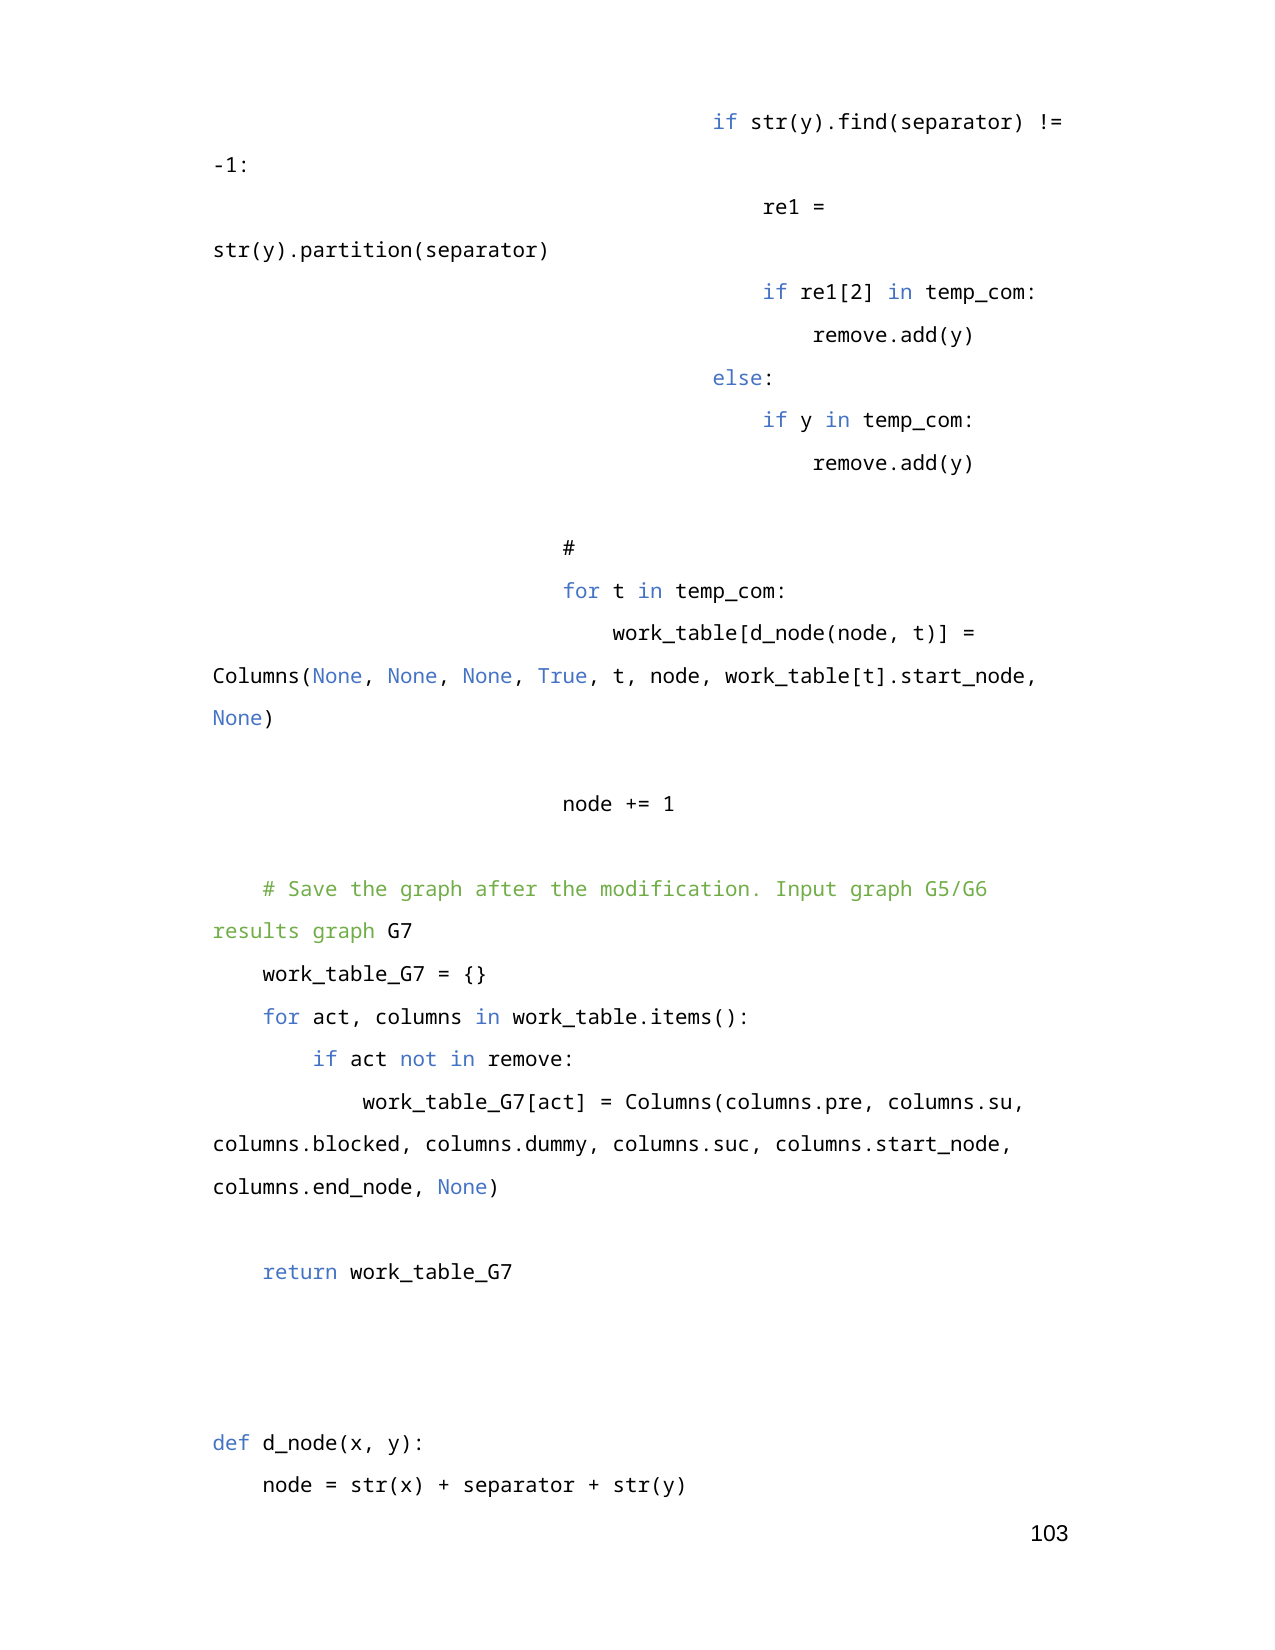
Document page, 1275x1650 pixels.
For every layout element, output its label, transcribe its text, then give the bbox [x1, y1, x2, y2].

table_header if str(y).find(separator) != -1: re1 = str(y).partition(separator) if re1[2] in temp_com: remove.add(y) else: if y in temp_com: remove.add(y) # for t in temp_com: work_table[d_node(node, t)] = Columns(None, None, None, True, t, node, work_table[t].start_node, None) node += 1 # Save the graph after the modification. Input graph G5/G6 results graph G7 work_table_G7 = {} for act, columns in work_table.items(): if act not in remove: work_table_G7[act] = Columns(columns.pre, columns.su, columns.blocked, columns.dummy, columns.suc, columns.start_node, columns.end_node, None) return work_table_G7 def d_node(x, y): node = str(x) + separator + str(y) [207, 101, 1078, 1517]
